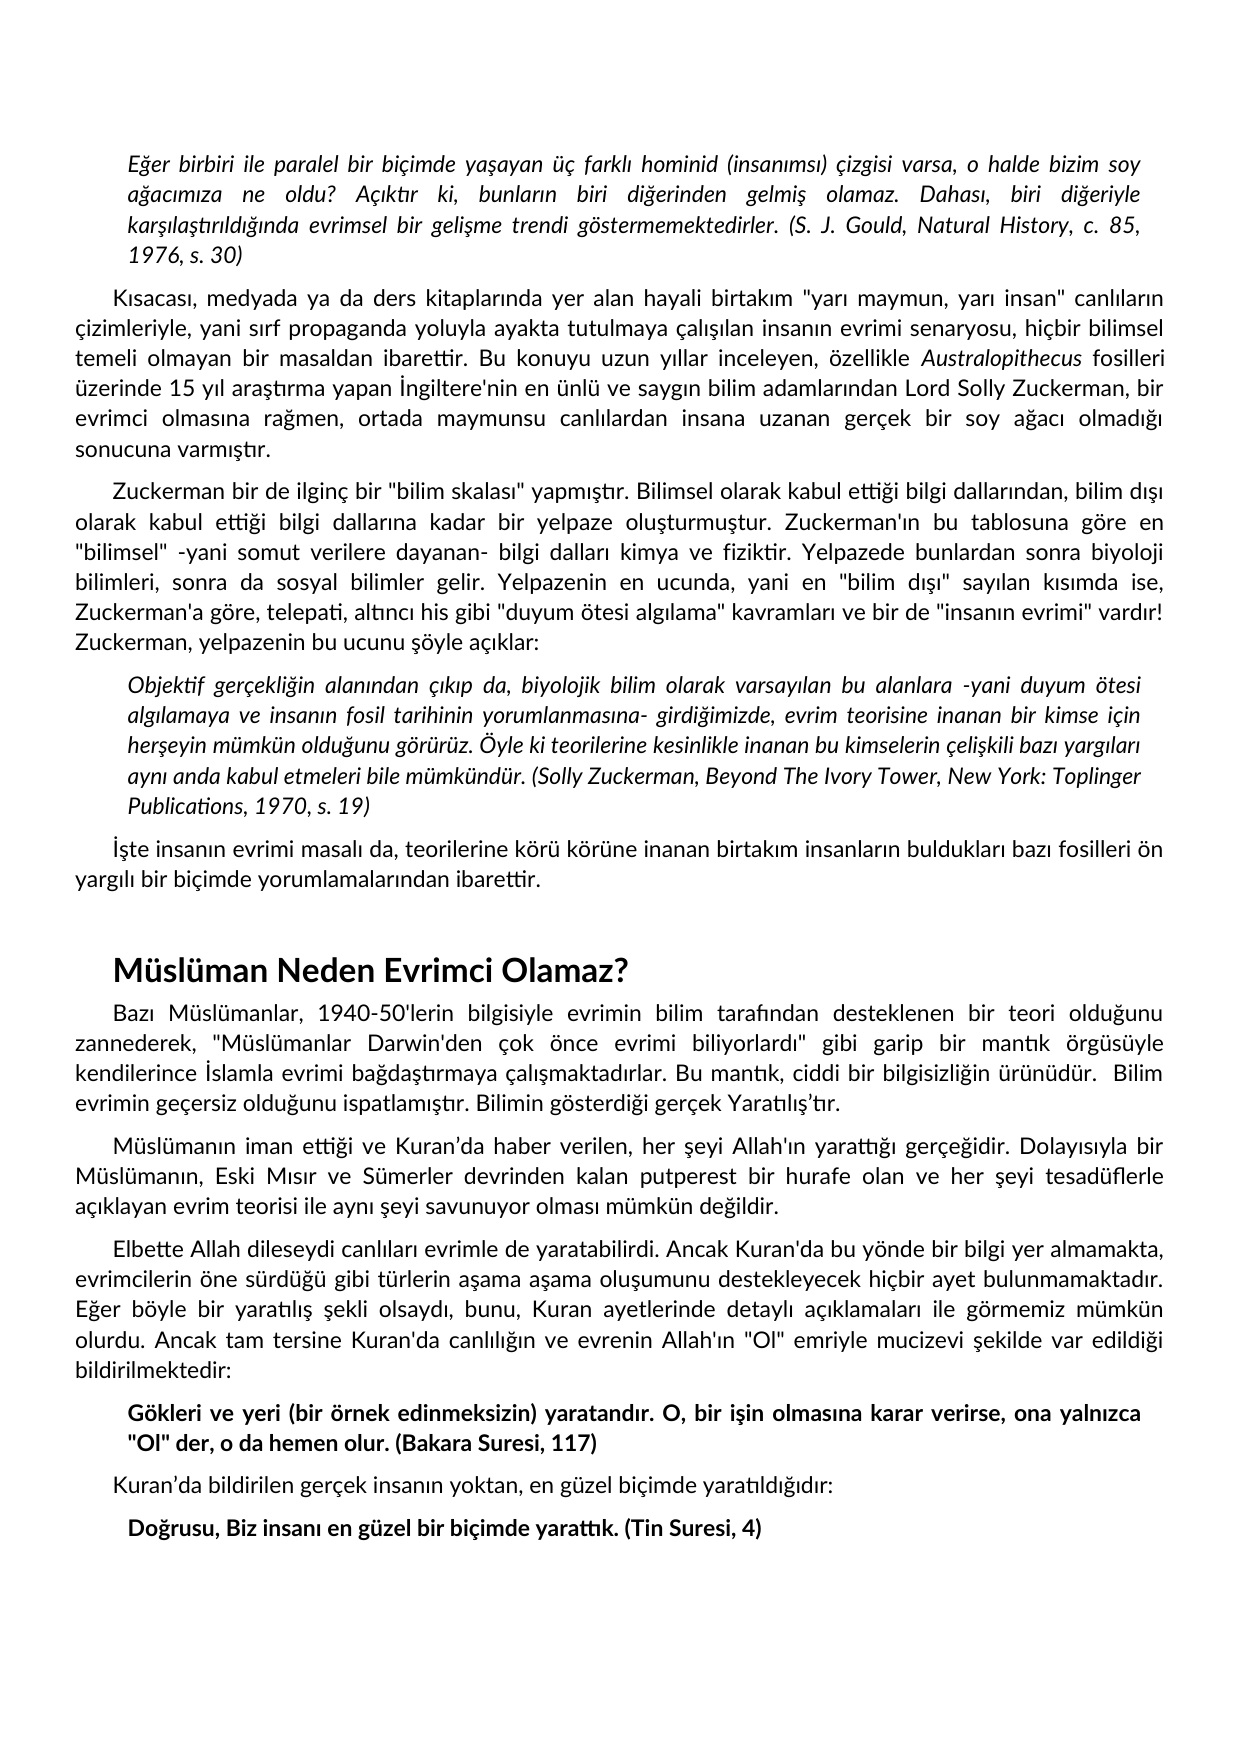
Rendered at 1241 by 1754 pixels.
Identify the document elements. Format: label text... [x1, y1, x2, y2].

text Elbette Allah dileseydi canlıları evrimle de yaratabilirdi. Ancak Kuran'da bu yönde bir bilgi yer almamakta, evrimcilerin öne sürdüğü gibi türlerin aşama aşama oluşumunu destekleyecek hiçbir ayet bulunmamaktadır. Eğer böyle bir yaratılış şekli olsaydı, bunu, Kuran ayetlerinde detaylı açıklamaları ile görmemiz mümkün olurdu. Ancak tam tersine Kuran'da canlılığın ve evrenin Allah'ın "Ol" emriyle mucizevi şekilde var edildiği bildirilmektedir: [75, 1235, 1165, 1383]
text Doğrusu, Biz insanı en güzel bir biçimde yarattık. (Tin Suresi, 4) [127, 1514, 1143, 1541]
text Eğer birbiri ile paralel bir biçimde yaşayan üç farklı hominid (insanımsı) çizgisi varsa, o halde bizim soy ağacımıza ne oldu? Açıktır ki, bunların biri diğerinden gelmiş olamaz. Dahası, biri diğeriyle karşılaştırıldığında evrimsel bir gelişme trendi göstermemektedirler. (S. J. Gould, Natural History, c. 85, 1976, s. 30) [127, 150, 1143, 268]
subtitle Müslüman Neden Evrimci Olamaz? [112, 950, 1165, 990]
text Zuckerman bir de ilginç bir "bilim skalası" yapmıştır. Bilimsel olarak kabul ettiği bilgi dallarından, bilim dışı olarak kabul ettiği bilgi dallarına kadar bir yelpaze oluşturmuştur. Zuckerman'ın bu tablosuna göre en "bilimsel" -yani somut verilere dayanan- bilgi dalları kimya ve fiziktir. Yelpazede bunlardan sonra biyoloji bilimleri, sonra da sosyal bilimler gelir. Yelpazenin en ucunda, yani en "bilim dışı" sayılan kısımda ise, Zuckerman'a göre, telepati, altıncı his gibi "duyum ötesi algılama" kavramları ve bir de "insanın evrimi" vardır! Zuckerman, yelpazenin bu ucunu şöyle açıklar: [75, 477, 1165, 656]
text İşte insanın evrimi masalı da, teorilerine körü körüne inanan birtakım insanların buldukları bazı fosilleri ön yargılı bir biçimde yorumlamalarından ibarettir. [75, 834, 1165, 892]
text Objektif gerçekliğin alanından çıkıp da, biyolojik bilim olarak varsayılan bu alanlara -yani duyum ötesi algılamaya ve insanın fosil tarihinin yorumlanmasına- girdiğimizde, evrim teorisine inanan bir kimse için herşeyin mümkün olduğunu görürüz. Öyle ki teorilerine kesinlikle inanan bu kimselerin çelişkili bazı yargıları aynı anda kabul etmeleri bile mümkündür. (Solly Zuckerman, Beyond The Ivory Tower, New York: Toplinger Publications, 1970, s. 19) [127, 671, 1143, 819]
text Kuran’da bildirilen gerçek insanın yoktan, en güzel biçimde yaratıldığıdır: [75, 1471, 1165, 1499]
text Kısacası, medyada ya da ders kitaplarında yer alan hayali birtakım "yarı maymun, yarı insan" canlıların çizimleriyle, yani sırf propaganda yoluyla ayakta tutulmaya çalışılan insanın evrimi senaryosu, hiçbir bilimsel temeli olmayan bir masaldan ibarettir. Bu konuyu uzun yıllar inceleyen, özellikle Australopithecus fosilleri üzerinde 15 yıl araştırma yapan İngiltere'nin en ünlü ve saygın bilim adamlarından Lord Solly Zuckerman, bir evrimci olmasına rağmen, ortada maymunsu canlılardan insana uzanan gerçek bir soy ağacı olmadığı sonucuna varmıştır. [75, 283, 1165, 462]
text Bazı Müslümanlar, 1940-50'lerin bilgisiyle evrimin bilim tarafından desteklenen bir teori olduğunu zannederek, "Müslümanlar Darwin'den çok önce evrimi biliyorlardı" gibi garip bir mantık örgüsüyle kendilerince İslamla evrimi bağdaştırmaya çalışmaktadırlar. Bu mantık, ciddi bir bilgisizliğin ürünüdür. Bilim evrimin geçersiz olduğunu ispatlamıştır. Bilimin gösterdiği gerçek Yaratılış’tır. [75, 998, 1165, 1116]
text Gökleri ve yeri (bir örnek edinmeksizin) yaratandır. O, bir işin olmasına karar verirse, ona yalnızca "Ol" der, o da hemen olur. (Bakara Suresi, 117) [127, 1398, 1143, 1456]
text Müslümanın iman ettiği ve Kuran’da haber verilen, her şeyi Allah'ın yarattığı gerçeğidir. Dolayısıyla bir Müslümanın, Eski Mısır ve Sümerler devrinden kalan putperest bir hurafe olan ve her şeyi tesadüflerle açıklayan evrim teorisi ile aynı şeyi savunuyor olması mümkün değildir. [75, 1132, 1165, 1219]
